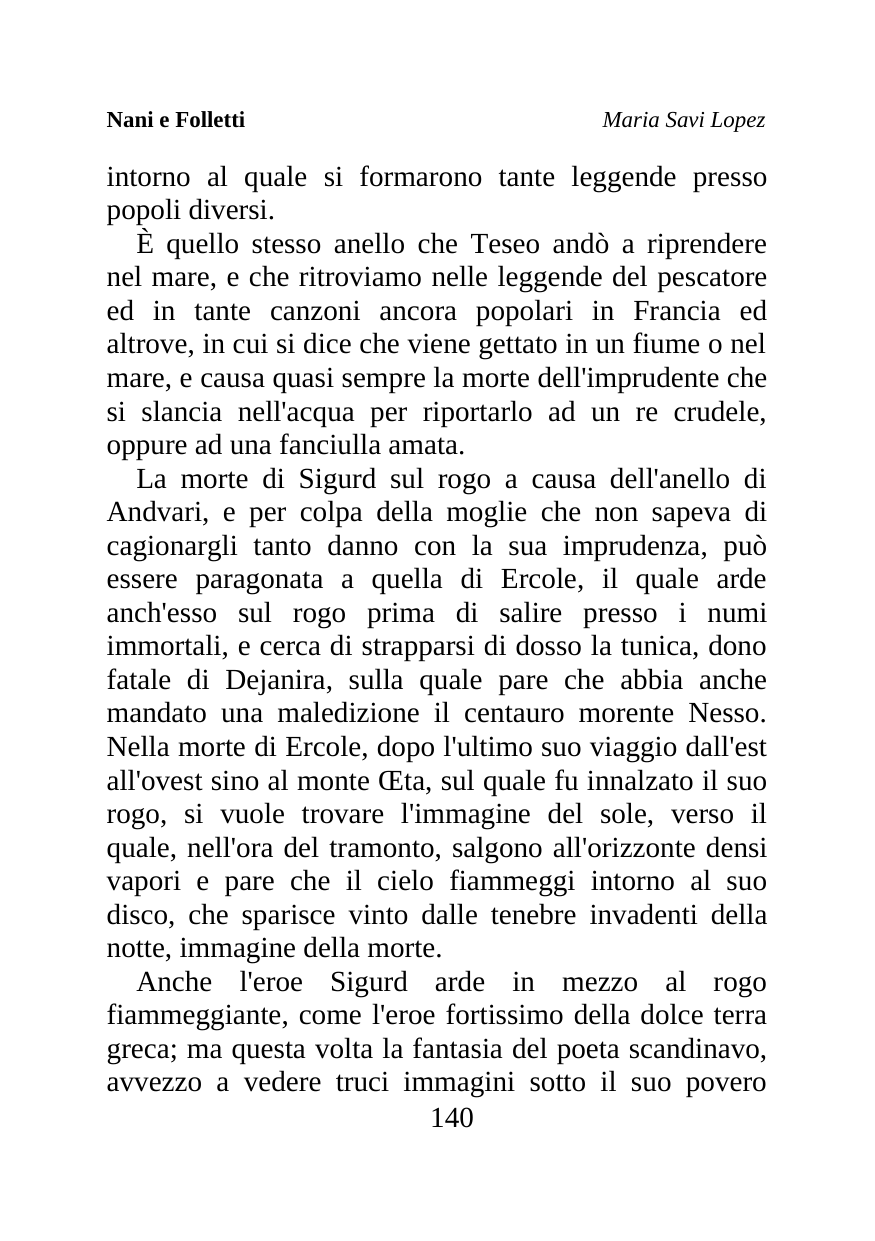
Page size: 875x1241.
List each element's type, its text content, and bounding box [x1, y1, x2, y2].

text È quello stesso anello che Teseo andò a riprendere nel mare, e che ritroviamo nelle leggende del pescatore ed in tante canzoni ancora popolari in Francia ed altrove, in cui si dice che viene gettato in un fiume o nel mare, e causa quasi sempre la morte dell'imprudente che si slancia nell'acqua per riportarlo ad un re crudele, oppure ad una fanciulla amata. [106, 226, 768, 461]
text intorno al quale si formarono tante leggende presso popoli diversi. [106, 159, 768, 226]
text La morte di Sigurd sul rogo a causa dell'anello di Andvari, e per colpa della moglie che non sapeva di cagionargli tanto danno con la sua imprudenza, può essere paragonata a quella di Ercole, il quale arde anch'esso sul rogo prima di salire presso i numi immortali, e cerca di strapparsi di dosso la tunica, dono fatale di Dejanira, sulla quale pare che abbia anche mandato una maledizione il centauro morente Nesso. Nella morte di Ercole, dopo l'ultimo suo viaggio dall'est all'ovest sino al monte Œta, sul quale fu innalzato il suo rogo, si vuole trovare l'immagine del sole, verso il quale, nell'ora del tramonto, salgono all'orizzonte densi vapori e pare che il cielo fiammeggi intorno al suo disco, che sparisce vinto dalle tenebre invadenti della notte, immagine della morte. [106, 461, 768, 964]
text Anche l'eroe Sigurd arde in mezzo al rogo fiammeggiante, come l'eroe fortissimo della dolce terra greca; ma questa volta la fantasia del poeta scandinavo, avvezzo a vedere truci immagini sotto il suo povero [106, 964, 768, 1098]
